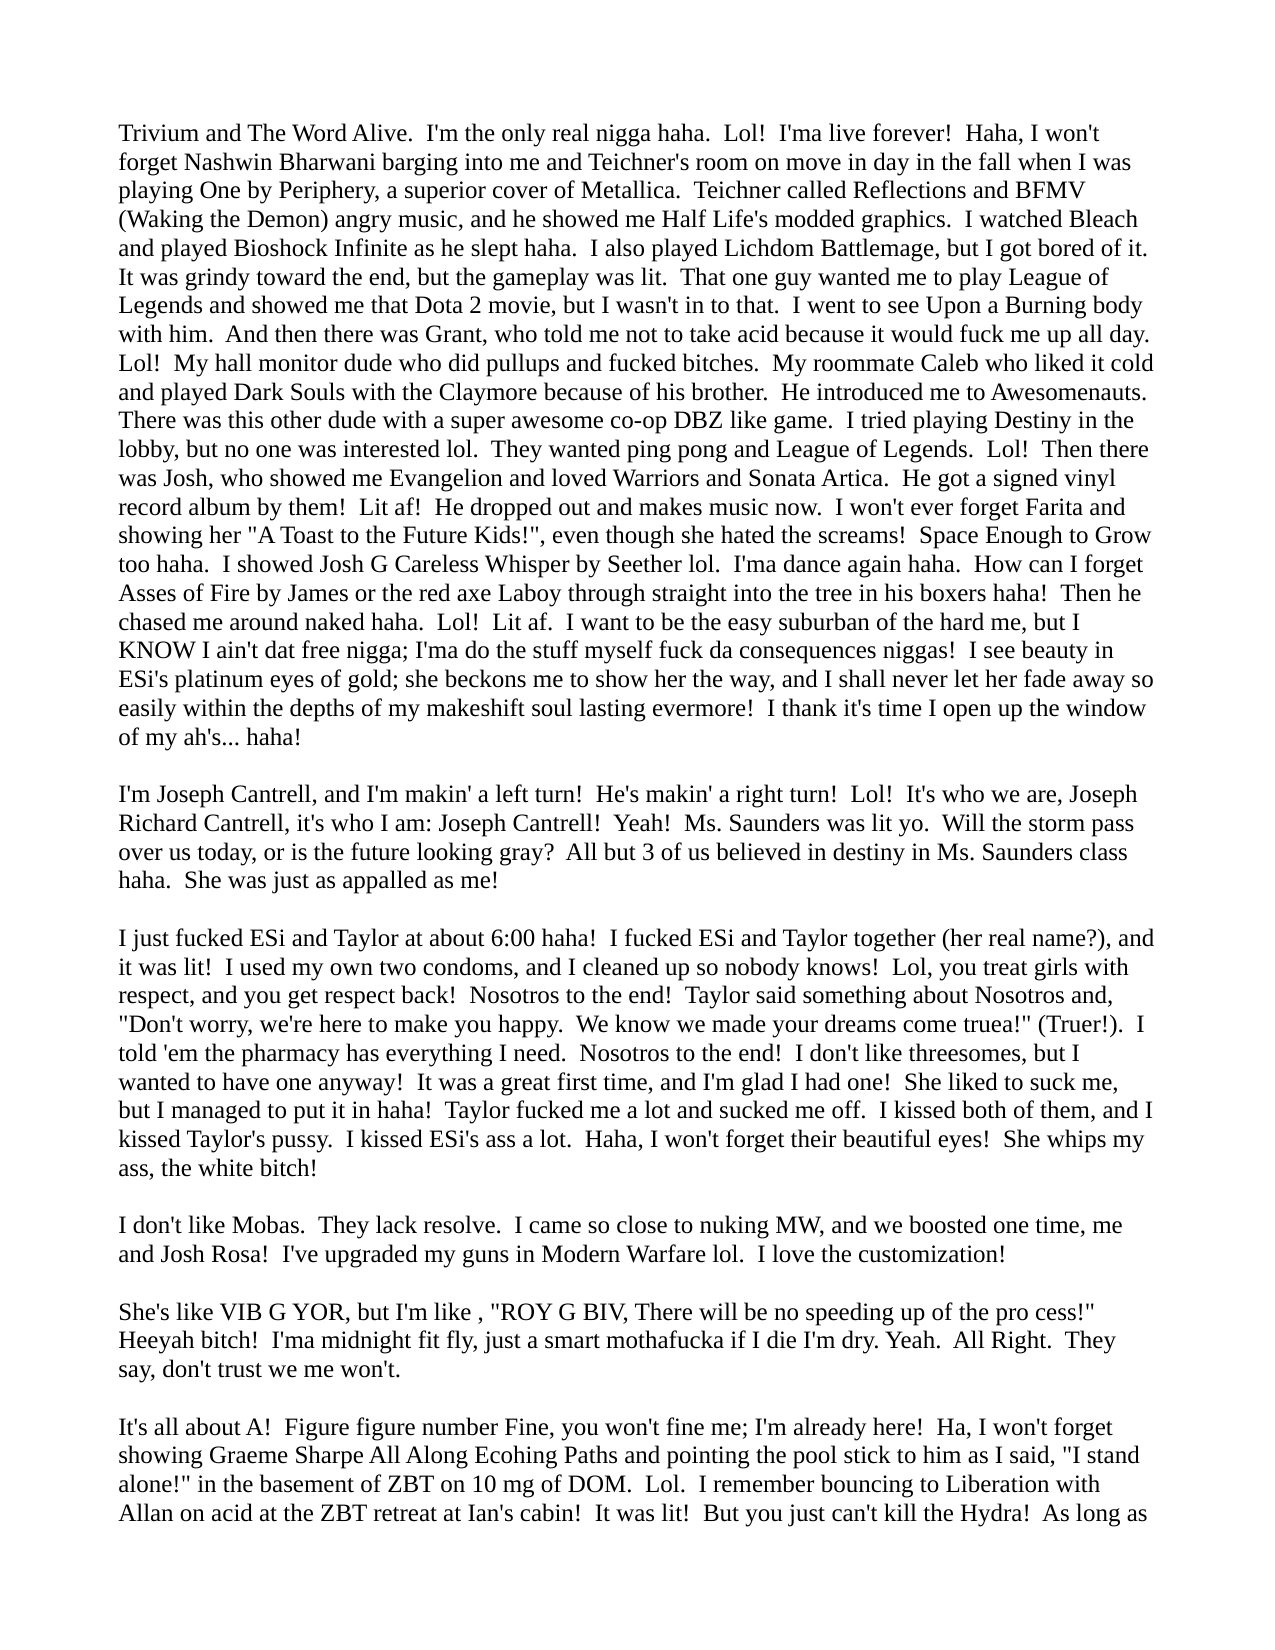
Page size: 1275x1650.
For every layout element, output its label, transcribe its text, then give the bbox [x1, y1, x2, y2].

text She's like VIB G YOR, but I'm like , "ROY G BIV, There will be no speeding up of the pro cess!" Heeyah bitch! I'ma midnight fit fly, just a smart mothafucka if I die I'm dry. Yeah. All Right. They say, don't trust we me won't. [118, 1297, 1157, 1383]
text I'm Joseph Cantrell, and I'm makin' a left turn! He's makin' a right turn! Lol! It's who we are, Joseph Richard Cantrell, it's who I am: Joseph Cantrell! Yeah! Ms. Saunders was lit yo. Will the storm pass over us today, or is the future looking gray? All but 3 of us believed in destiny in Ms. Saunders class haha. She was just as appalled as me! [118, 779, 1157, 894]
text I don't like Mobas. They lack resolve. I came so close to nuking MW, and we boosted one time, me and Josh Rosa! I've upgraded my guns in Modern Warfare lol. I love the customization! [118, 1211, 1157, 1268]
text Trivium and The Word Alive. I'm the only real nigga haha. Lol! I'ma live forever! Haha, I won't forget Nashwin Bharwani barging into me and Teichner's room on move in day in the fall when I was playing One by Periphery, a superior cover of Metallica. Teichner called Reflections and BFMV (Waking the Demon) angry music, and he showed me Half Life's modded graphics. I watched Bleach and played Bioshock Infinite as he slept haha. I also played Lichdom Battlemage, but I got bored of it. It was grindy toward the end, but the gameplay was lit. That one guy wanted me to play League of Legends and showed me that Dota 2 movie, but I wasn't in to that. I went to see Upon a Burning body with him. And then there was Grant, who told me not to take acid because it would fuck me up all day. Lol! My hall monitor dude who did pullups and fucked bitches. My roommate Caleb who liked it cold and played Dark Souls with the Claymore because of his brother. He introduced me to Awesomenauts. There was this other dude with a super awesome co-op DBZ like game. I tried playing Destiny in the lobby, but no one was interested lol. They wanted ping pong and League of Legends. Lol! Then there was Josh, who showed me Evangelion and loved Warriors and Sonata Artica. He got a signed vinyl record album by them! Lit af! He dropped out and makes music now. I won't ever forget Farita and showing her "A Toast to the Future Kids!", even though she hated the screams! Space Enough to Grow too haha. I showed Josh G Careless Whisper by Seether lol. I'ma dance again haha. How can I forget Asses of Fire by James or the red axe Laboy through straight into the tree in his boxers haha! Then he chased me around naked haha. Lol! Lit af. I want to be the easy suburban of the hard me, but I KNOW I ain't dat free nigga; I'ma do the stuff myself fuck da consequences niggas! I see beauty in ESi's platinum eyes of gold; she beckons me to show her the way, and I shall never let her fade away so easily within the depths of my makeshift soul lasting evermore! I thank it's time I open up the window of my ah's... haha! [118, 118, 1157, 751]
text It's all about A! Figure figure number Fine, you won't fine me; I'm already here! Ha, I won't forget showing Graeme Sharpe All Along Ecohing Paths and pointing the pool stick to him as I said, "I stand alone!" in the basement of ZBT on 10 mg of DOM. Lol. I remember bouncing to Liberation with Allan on acid at the ZBT retreat at Ian's cabin! It was lit! But you just can't kill the Hydra! As long as [118, 1412, 1157, 1527]
text I just fucked ESi and Taylor at about 6:00 haha! I fucked ESi and Taylor together (her real name?), and it was lit! I used my own two condoms, and I cleaned up so nobody knows! Lol, you treat girls with respect, and you get respect back! Nosotros to the end! Taylor said something about Nosotros and, "Don't worry, we're here to make you happy. We know we made your dreams come truea!" (Truer!). I told 'em the pharmacy has everything I need. Nosotros to the end! I don't like threesomes, but I wanted to have one anyway! It was a great first time, and I'm glad I had one! She liked to suck me, but I managed to put it in haha! Taylor fucked me a lot and sucked me off. I kissed both of them, and I kissed Taylor's pussy. I kissed ESi's ass a lot. Haha, I won't forget their beautiful eyes! She whips my ass, the white bitch! [118, 923, 1157, 1182]
